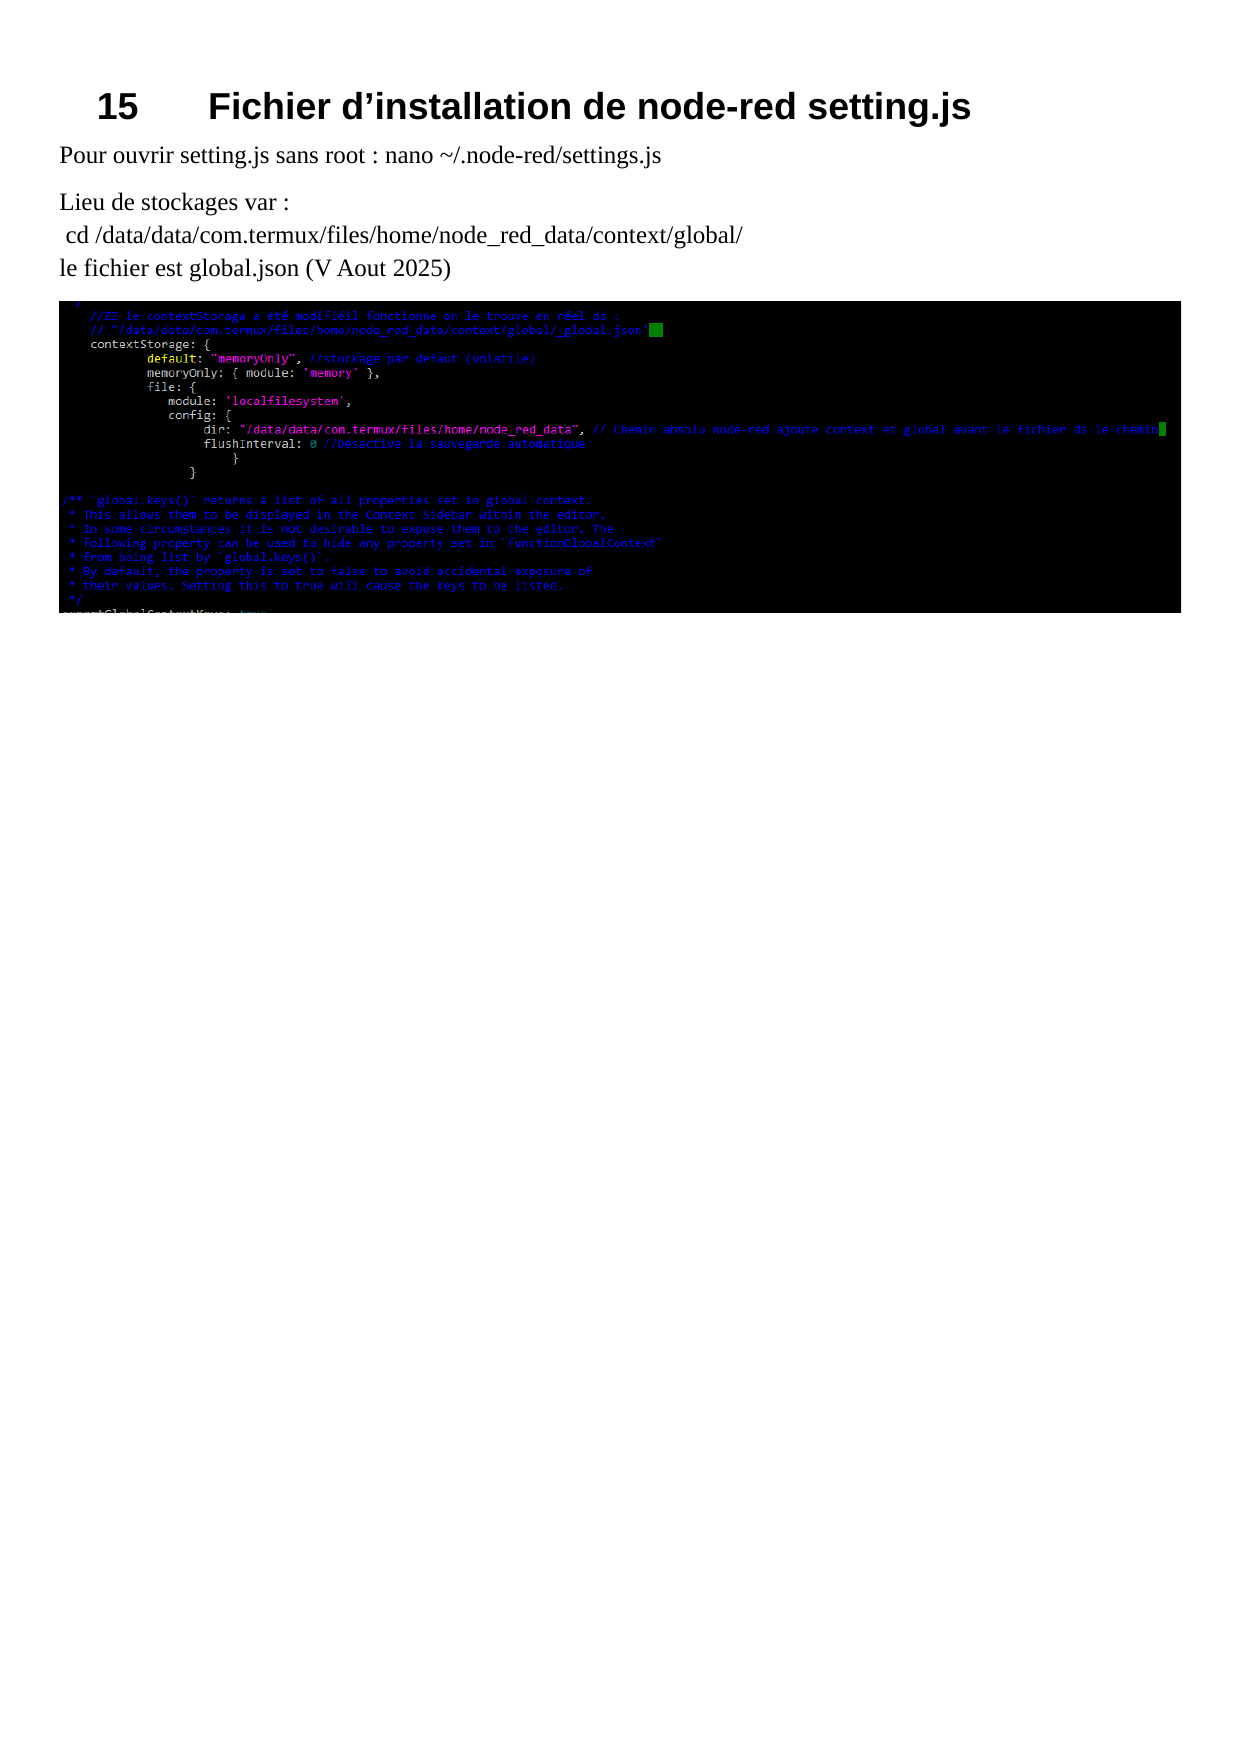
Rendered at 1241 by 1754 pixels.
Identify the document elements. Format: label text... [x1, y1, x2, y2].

picture [59, 301, 1182, 613]
text Pour ouvrir setting.js sans root : nano ~/.node-red/settings.js [59, 140, 1181, 168]
text Lieu de stockages var : cd /data/data/com.termux/files/home/node_red_data/context/global/ le fichier est global.json (V Aout 2025) [59, 187, 1181, 282]
subtitle Fichier d’installation de node-red setting.js [97, 84, 1181, 127]
